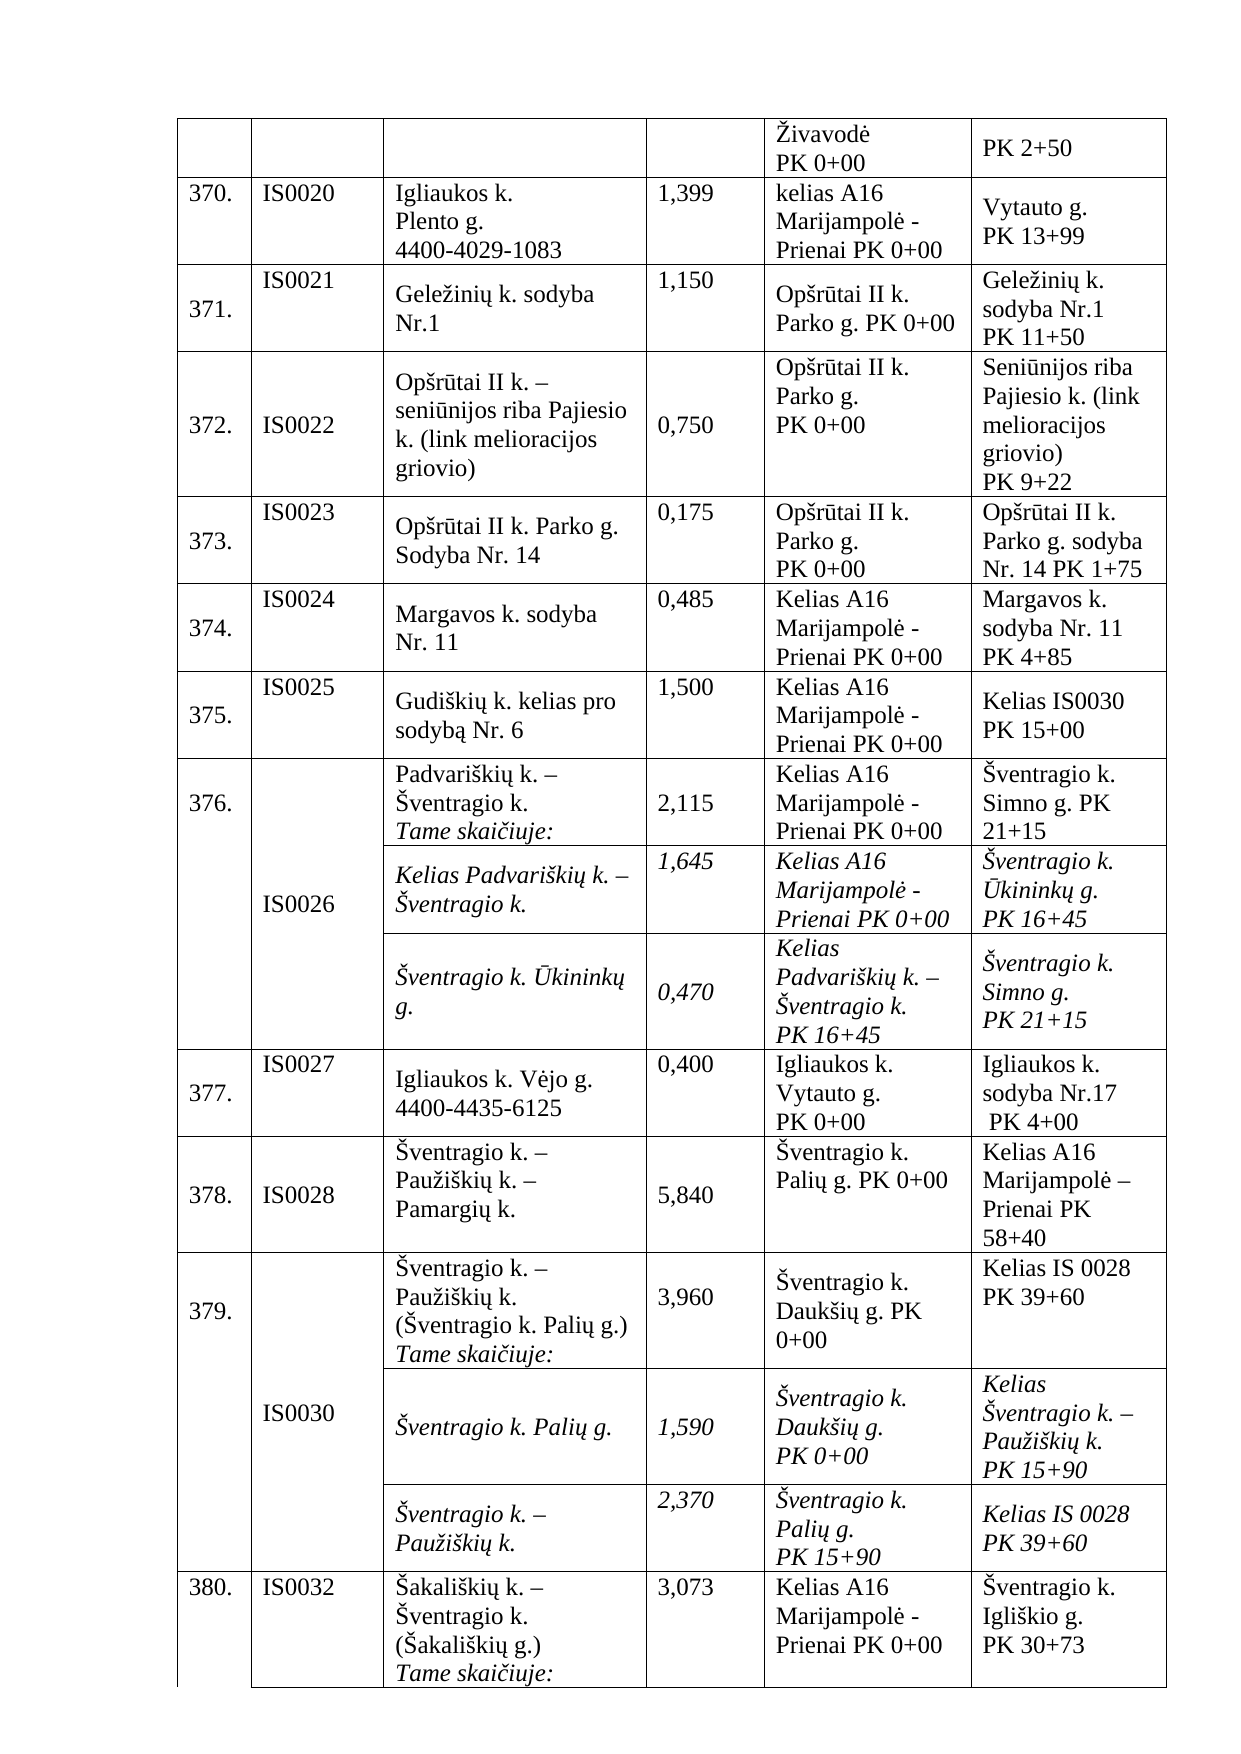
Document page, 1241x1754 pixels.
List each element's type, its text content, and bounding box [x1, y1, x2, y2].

table_cell Šventragio k. Palių g. PK 0+00 [765, 1137, 971, 1252]
table_cell Margavos k. sodyba Nr. 11 PK 4+85 [972, 584, 1166, 671]
table_cell Opšrūtai II k. Parko g. PK 0+00 [765, 352, 971, 496]
table_cell 376. [178, 759, 251, 845]
table_cell 1,399 [647, 178, 764, 264]
table_cell Kelias Padvariškių k. – Šventragio k. PK 16+45 [765, 934, 971, 1048]
table_cell 2,370 [647, 1485, 764, 1571]
table_cell Kelias A16 Marijampolė - Prienai PK 0+00 [765, 1572, 971, 1687]
table_cell Geležinių k. sodyba Nr.1 PK 11+50 [972, 265, 1166, 351]
table_cell Igliaukos k. Plento g. 4400-4029-1083 [384, 178, 646, 264]
table_cell kelias A16 Marijampolė - Prienai PK 0+00 [765, 178, 971, 264]
table_cell IS0023 [252, 497, 383, 583]
table_cell PK 2+50 [972, 119, 1166, 177]
table_cell 3,960 [647, 1253, 764, 1368]
table_cell IS0028 [252, 1137, 383, 1252]
table_cell Šventragio k. Simno g. PK 21+15 [972, 934, 1166, 1048]
table_cell Kelias Padvariškių k. – Šventragio k. [384, 846, 646, 932]
table_cell IS0025 [252, 672, 383, 758]
table_cell Kelias A16 Marijampolė - Prienai PK 0+00 [765, 584, 971, 671]
table_cell Šventragio k. – Paužiškių k. [384, 1485, 646, 1571]
table_cell IS0032 [252, 1572, 383, 1687]
table_cell Geležinių k. sodyba Nr.1 [384, 265, 646, 351]
table_cell Kelias A16 Marijampolė - Prienai PK 0+00 [765, 759, 971, 845]
table_cell 0,400 [647, 1050, 764, 1136]
table_cell [178, 119, 251, 177]
table_cell 0,485 [647, 584, 764, 671]
table_cell IS0026 [252, 759, 383, 1048]
table_cell IS0022 [252, 352, 383, 496]
table_cell Igliaukos k. sodyba Nr.17 PK 4+00 [972, 1050, 1166, 1136]
table_cell Šventragio k. Palių g. PK 15+90 [765, 1485, 971, 1571]
table_cell Seniūnijos riba Pajiesio k. (link melioracijos griovio) PK 9+22 [972, 352, 1166, 496]
table_cell Kelias A16 Marijampolė - Prienai PK 0+00 [765, 846, 971, 932]
table_cell 372. [178, 352, 251, 496]
table_cell Igliaukos k. Vytauto g. PK 0+00 [765, 1050, 971, 1136]
table_cell Opšrūtai II k. Parko g. PK 0+00 [765, 497, 971, 583]
table_cell 371. [178, 265, 251, 351]
table_cell Kelias A16 Marijampolė - Prienai PK 0+00 [765, 672, 971, 758]
table_cell 373. [178, 497, 251, 583]
table_cell [252, 119, 383, 177]
table_cell 1,500 [647, 672, 764, 758]
table_cell Kelias Šventragio k. – Paužiškių k. PK 15+90 [972, 1369, 1166, 1484]
table_cell IS0021 [252, 265, 383, 351]
table_cell Opšrūtai II k. – seniūnijos riba Pajiesio k. (link melioracijos griovio) [384, 352, 646, 496]
table_cell [384, 119, 646, 177]
table_cell 374. [178, 584, 251, 671]
table_cell Šventragio k. Palių g. [384, 1369, 646, 1484]
table_cell 0,750 [647, 352, 764, 496]
table_cell Šventragio k. Simno g. PK 21+15 [972, 759, 1166, 845]
table_cell 3,073 [647, 1572, 764, 1687]
table_cell Kelias IS 0028 PK 39+60 [972, 1253, 1166, 1368]
table_cell Šventragio k. Igliškio g. PK 30+73 [972, 1572, 1166, 1687]
table_cell Kelias IS0030 PK 15+00 [972, 672, 1166, 758]
table_cell 377. [178, 1050, 251, 1136]
table_cell Šakališkių k. – Šventragio k. (Šakališkių g.) Tame skaičiuje: [384, 1572, 646, 1687]
table_cell [178, 845, 251, 932]
table_cell 5,840 [647, 1137, 764, 1252]
table_cell Opšrūtai II k. Parko g. PK 0+00 [765, 265, 971, 351]
table_cell 2,115 [647, 759, 764, 845]
table_cell [647, 119, 764, 177]
table_cell Opšrūtai II k. Parko g. sodyba Nr. 14 PK 1+75 [972, 497, 1166, 583]
table_cell Kelias A16 Marijampolė – Prienai PK 58+40 [972, 1137, 1166, 1252]
table_cell Šventragio k. – Paužiškių k. – Pamargių k. [384, 1137, 646, 1252]
table_cell IS0024 [252, 584, 383, 671]
table_cell Gudiškių k. kelias pro sodybą Nr. 6 [384, 672, 646, 758]
table_cell Šventragio k. Daukšių g. PK 0+00 [765, 1253, 971, 1368]
table_cell [178, 933, 251, 1048]
table_cell 370. [178, 178, 251, 264]
table_cell - Živavodė PK 0+00 [765, 119, 971, 177]
table_cell Šventragio k. Ūkininkų g. PK 16+45 [972, 846, 1166, 932]
table_cell Šventragio k. – Paužiškių k. (Šventragio k. Palių g.) Tame skaičiuje: [384, 1253, 646, 1368]
table_cell Šventragio k. Ūkininkų g. [384, 934, 646, 1048]
table_cell 380. [178, 1572, 251, 1687]
table_cell [178, 1368, 251, 1484]
table_cell [178, 1484, 251, 1571]
table_cell IS0027 [252, 1050, 383, 1136]
table_cell Šventragio k. Daukšių g. PK 0+00 [765, 1369, 971, 1484]
table_cell 1,150 [647, 265, 764, 351]
table_cell 0,175 [647, 497, 764, 583]
table_cell Vytauto g. PK 13+99 [972, 178, 1166, 264]
table_cell 0,470 [647, 934, 764, 1048]
table_cell Kelias IS 0028 PK 39+60 [972, 1485, 1166, 1571]
table_cell Margavos k. sodyba Nr. 11 [384, 584, 646, 671]
table_cell 1,645 [647, 846, 764, 932]
table_cell Opšrūtai II k. Parko g. Sodyba Nr. 14 [384, 497, 646, 583]
table_cell IS0030 [252, 1253, 383, 1571]
table_cell Igliaukos k. Vėjo g. 4400-4435-6125 [384, 1050, 646, 1136]
table_cell Padvariškių k. – Šventragio k. Tame skaičiuje: [384, 759, 646, 845]
table_cell 1,590 [647, 1369, 764, 1484]
table_cell 378. [178, 1137, 251, 1252]
table_cell IS0020 [252, 178, 383, 264]
table_cell 379. [178, 1253, 251, 1368]
table_cell 375. [178, 672, 251, 758]
